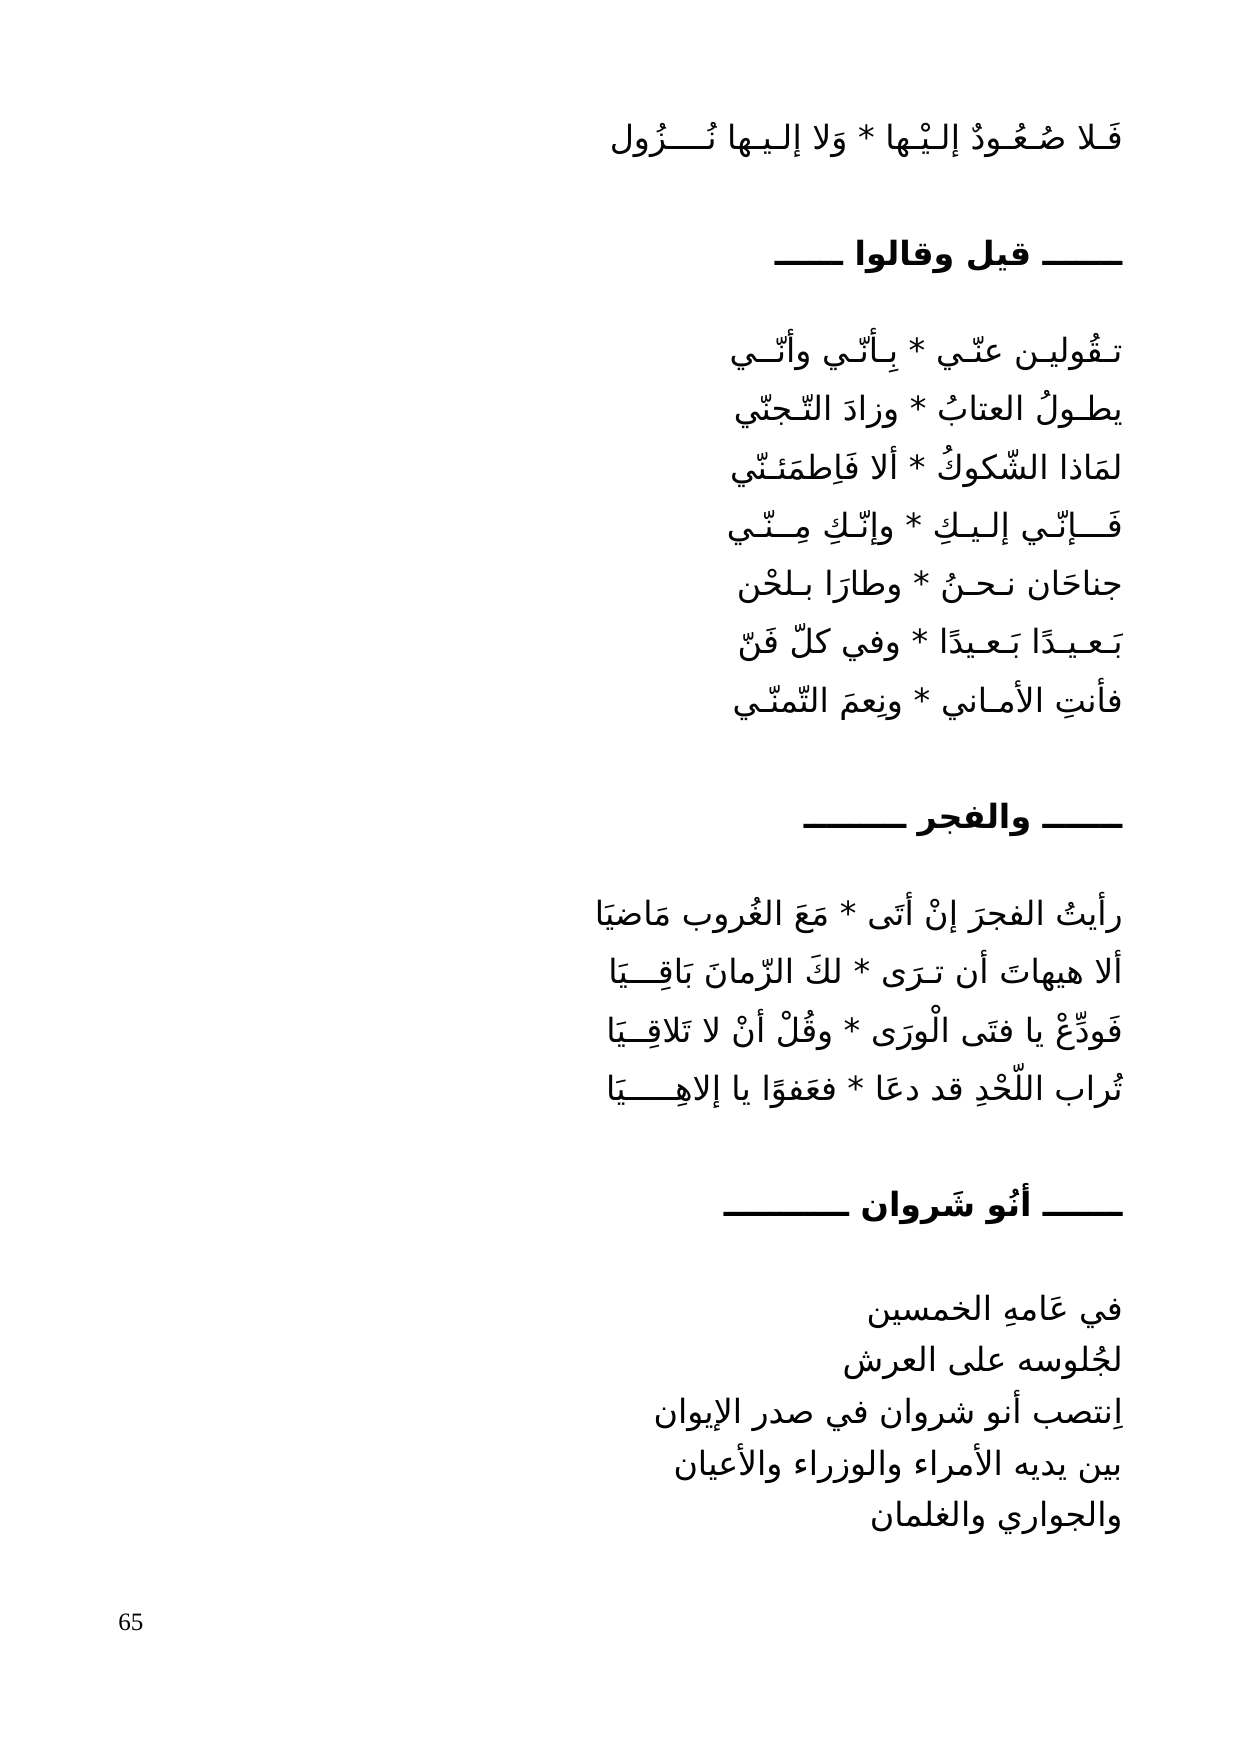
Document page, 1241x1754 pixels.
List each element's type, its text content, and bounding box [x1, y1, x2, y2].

text ـــــــ والفجر ـــــــــ [118, 797, 1122, 836]
text فأنتِ الأمـاني * ونِعمَ التّمنّـي [118, 681, 1122, 720]
text في عَامهِ الخمسين [118, 1289, 1122, 1328]
text ـــــــ أنُو شَروان ـــــــــــ [118, 1186, 1122, 1224]
text يطـولُ العتابُ * وزادَ التّـجنّي [118, 390, 1122, 429]
text رأيتُ الفجرَ إنْ أتَى * مَعَ الغُروب مَاضيَا [118, 894, 1122, 933]
text جناحَان نـحـنُ * وطارَا بـلحْن [118, 564, 1122, 603]
text فَودِّعْ يا فتَى الْورَى * وقُلْ أنْ لا تَلاقِــيَا [118, 1011, 1122, 1050]
text بَـعـيـدًا بَـعـيدًا * وفي كلّ فَنّ [118, 623, 1122, 662]
text والجواري والغلمان [118, 1496, 1122, 1534]
text لمَاذا الشّكوكُ * ألا فَاِطمَئـنّي [118, 448, 1122, 487]
text فَـــإنّـي إلـيـكِ * وإنّـكِ مِــنّـي [118, 506, 1122, 545]
text ـــــــ قيل وقالوا ــــــ [118, 234, 1122, 273]
text تـقُوليـن عنّـي * بِـأنّـي وأنّــي [118, 332, 1122, 371]
text فَـلا صُـعُـودٌ إلـيْـها * وَلا إلـيـها نُــــزُول [118, 118, 1122, 157]
text لجُلوسه على العرش [118, 1341, 1122, 1379]
text ألا هيهاتَ أن تـرَى * لكَ الزّمانَ بَاقِـــيَا [118, 953, 1122, 992]
text بين يديه الأمراء والوزراء والأعيان [118, 1444, 1122, 1483]
text اِنتصب أنو شروان في صدر الإيوان [118, 1392, 1122, 1431]
text تُراب اللّحْدِ قد دعَا * فعَفوًا يا إلاهِـــــيَا [118, 1069, 1122, 1108]
